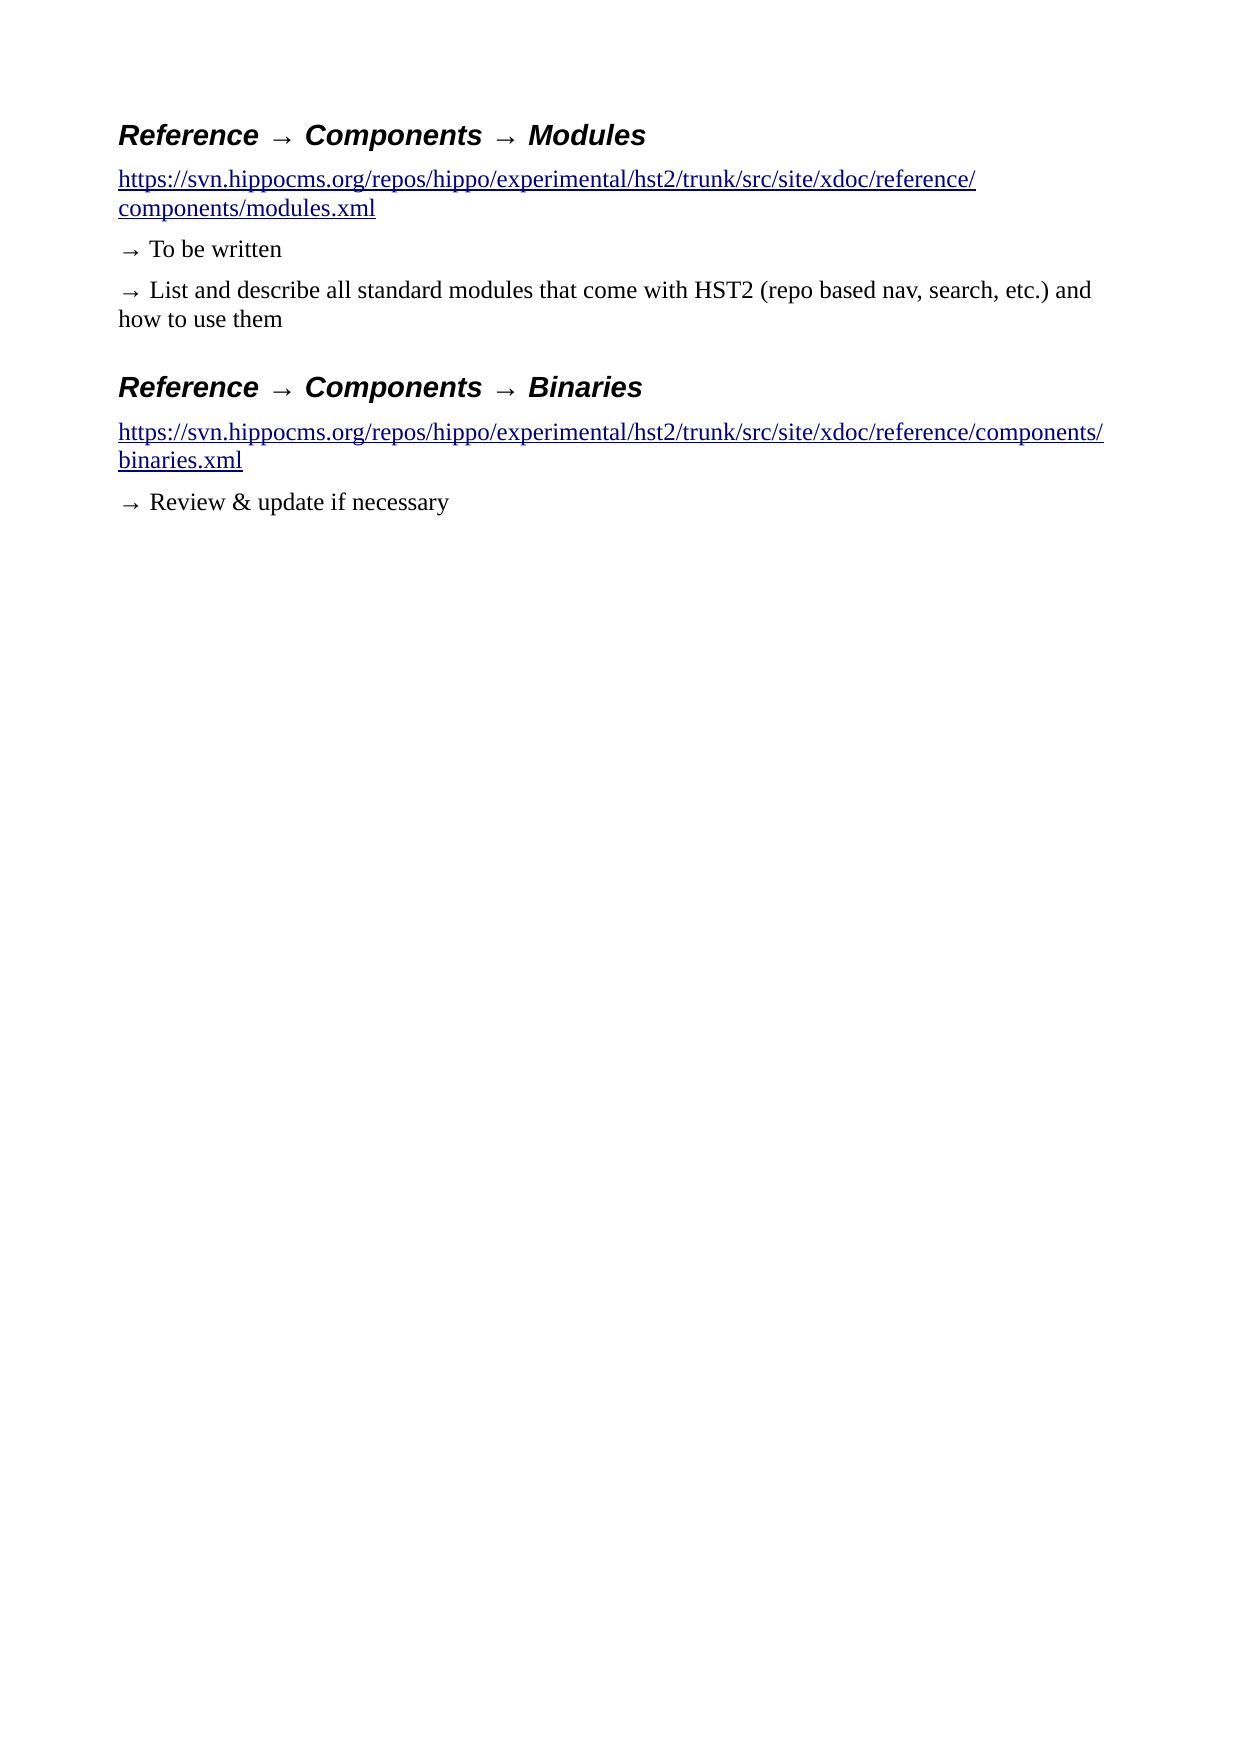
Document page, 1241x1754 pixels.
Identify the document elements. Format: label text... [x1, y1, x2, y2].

text https://svn.hippocms.org/repos/hippo/experimental/hst2/trunk/src/site/xdoc/reference/components/modules.xml [118, 164, 1122, 222]
text https://svn.hippocms.org/repos/hippo/experimental/hst2/trunk/src/site/xdoc/reference/components/binaries.xml [118, 417, 1122, 474]
text → To be written [118, 234, 1122, 263]
text → Review & update if necessary [118, 487, 1122, 515]
text → List and describe all standard modules that come with HST2 (repo based nav, search, etc.) and how to use them [118, 276, 1122, 333]
subtitle Reference → Components → Binaries [118, 371, 1122, 404]
subtitle Reference → Components → Modules [118, 118, 1122, 152]
